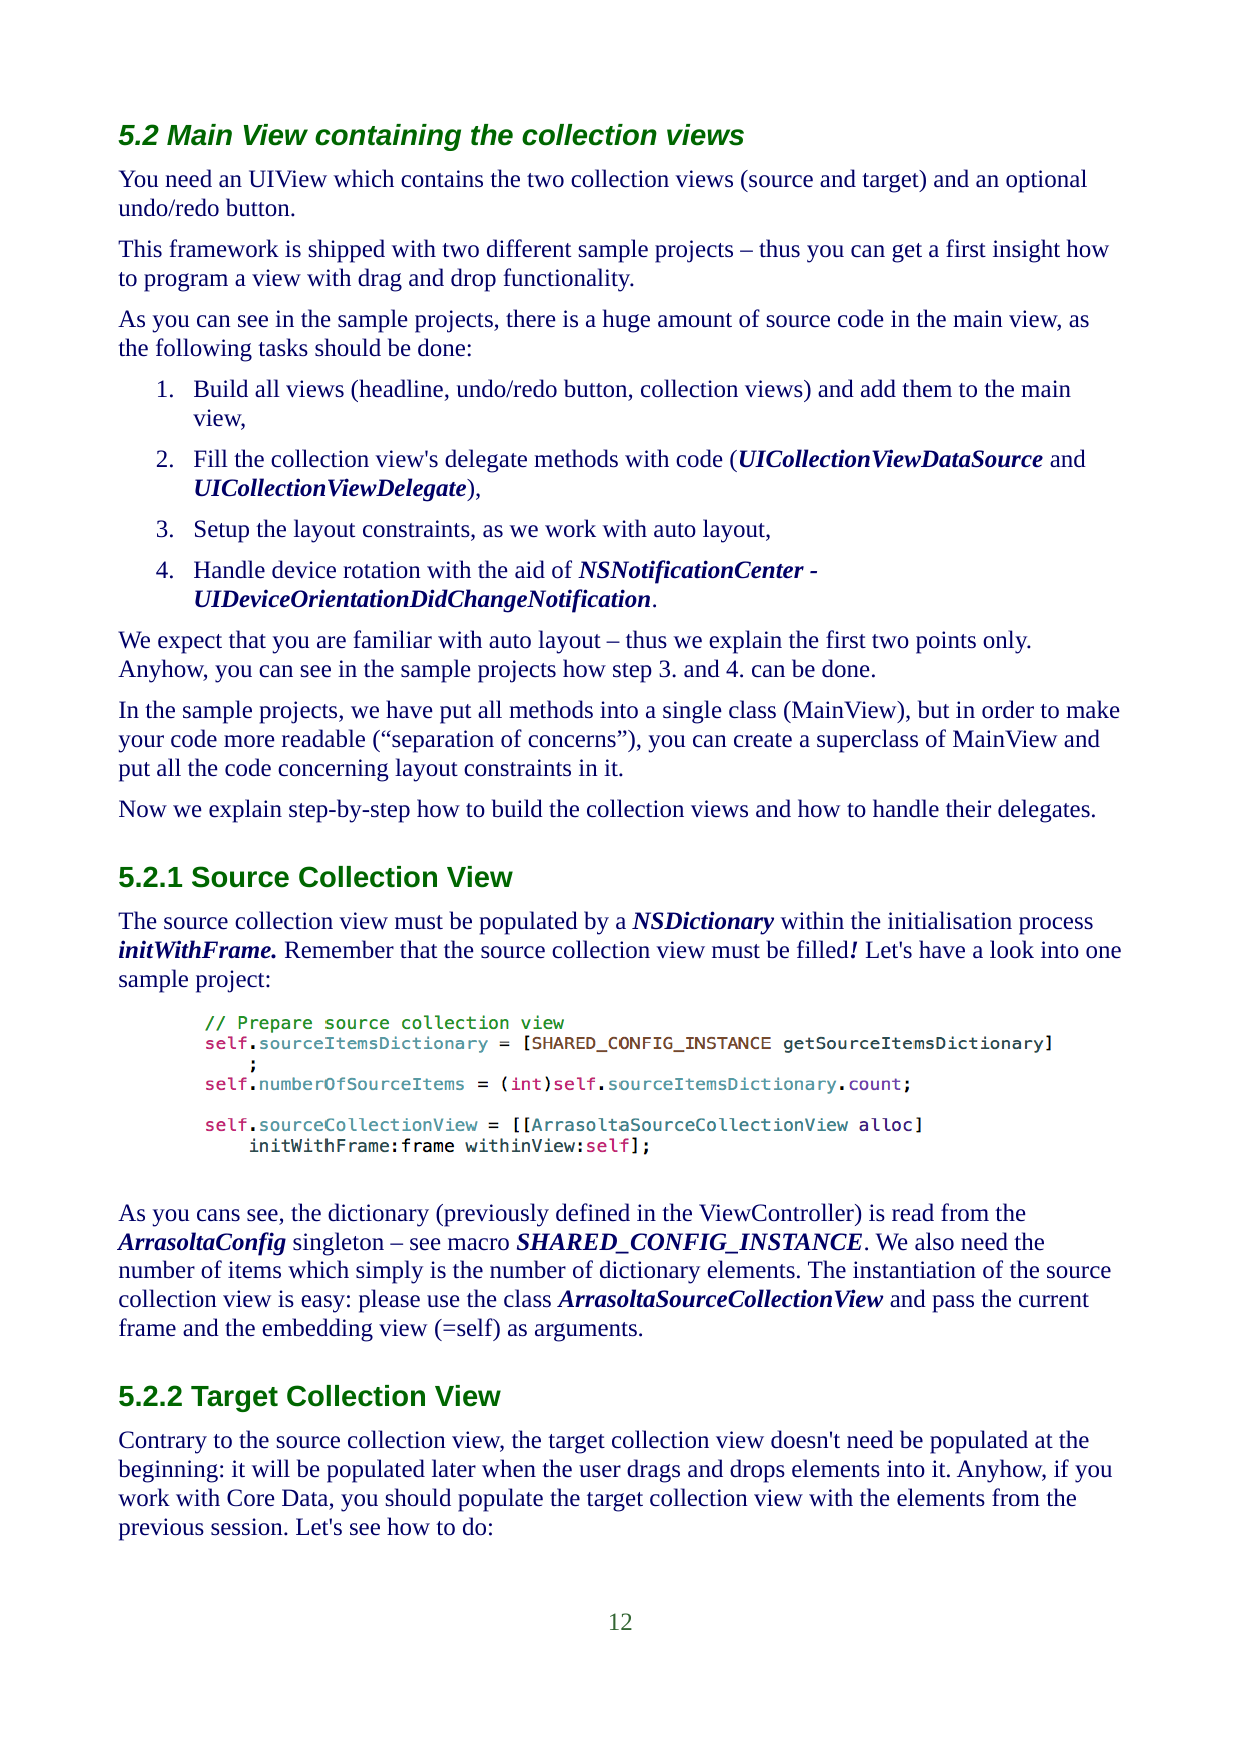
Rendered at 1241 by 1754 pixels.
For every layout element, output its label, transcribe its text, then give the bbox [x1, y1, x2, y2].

text You need an UIView which contains the two collection views (source and target) and an optional undo/redo button. [118, 164, 1122, 222]
list Build all views (headline, undo/redo button, collection views) and add them to the main view, [156, 374, 1122, 432]
list Handle device rotation with the aid of NSNotificationCenter - UIDeviceOrientationDidChangeNotification. [156, 555, 1122, 613]
text The source collection view must be populated by a NSDictionary within the initialisation process initWithFrame. Remember that the source collection view must be filled! Let's have a look into one sample project: [118, 906, 1122, 993]
subtitle 5.2.1 Source Collection View [118, 860, 1122, 894]
text As you cans see, the dictionary (previously defined in the ViewController) is read from the ArrasoltaConfig singleton – see macro SHARED_CONFIG_INSTANCE. We also need the number of items which simply is the number of dictionary elements. The instantiation of the source collection view is easy: please use the class ArrasoltaSourceCollectionView and pass the current frame and the embedding view (=self) as arguments. [118, 1198, 1122, 1342]
text Contrary to the source collection view, the target collection view doesn't need be populated at the beginning: it will be populated later when the user drags and drops elements into it. Anyhow, if you work with Core Data, you should populate the target collection view with the elements from the previous session. Let's see how to do: [118, 1425, 1122, 1540]
text As you can see in the sample projects, there is a huge amount of source code in the main view, as the following tasks should be done: [118, 304, 1122, 362]
text In the sample projects, we have put all methods into a single class (MainView), but in order to make your code more readable (“separation of concerns”), you can create a superclass of MainView and put all the code concerning layout constraints in it. [118, 695, 1122, 782]
subtitle 5.2.2 Target Collection View [118, 1379, 1122, 1413]
text Now we explain step-by-step how to build the collection views and how to handle their delegates. [118, 794, 1122, 823]
subtitle 5.2 Main View containing the collection views [118, 118, 1122, 152]
picture [180, 1005, 1060, 1157]
list Fill the collection view's delegate methods with code (UICollectionViewDataSource and UICollectionViewDelegate), [156, 444, 1122, 502]
text This framework is shipped with two different sample projects – thus you can get a first insight how to program a view with drag and drop functionality. [118, 234, 1122, 292]
list Setup the layout constraints, as we work with auto layout, [156, 514, 1122, 543]
text We expect that you are familiar with auto layout – thus we explain the first two points only. Anyhow, you can see in the sample projects how step 3. and 4. can be done. [118, 625, 1122, 683]
